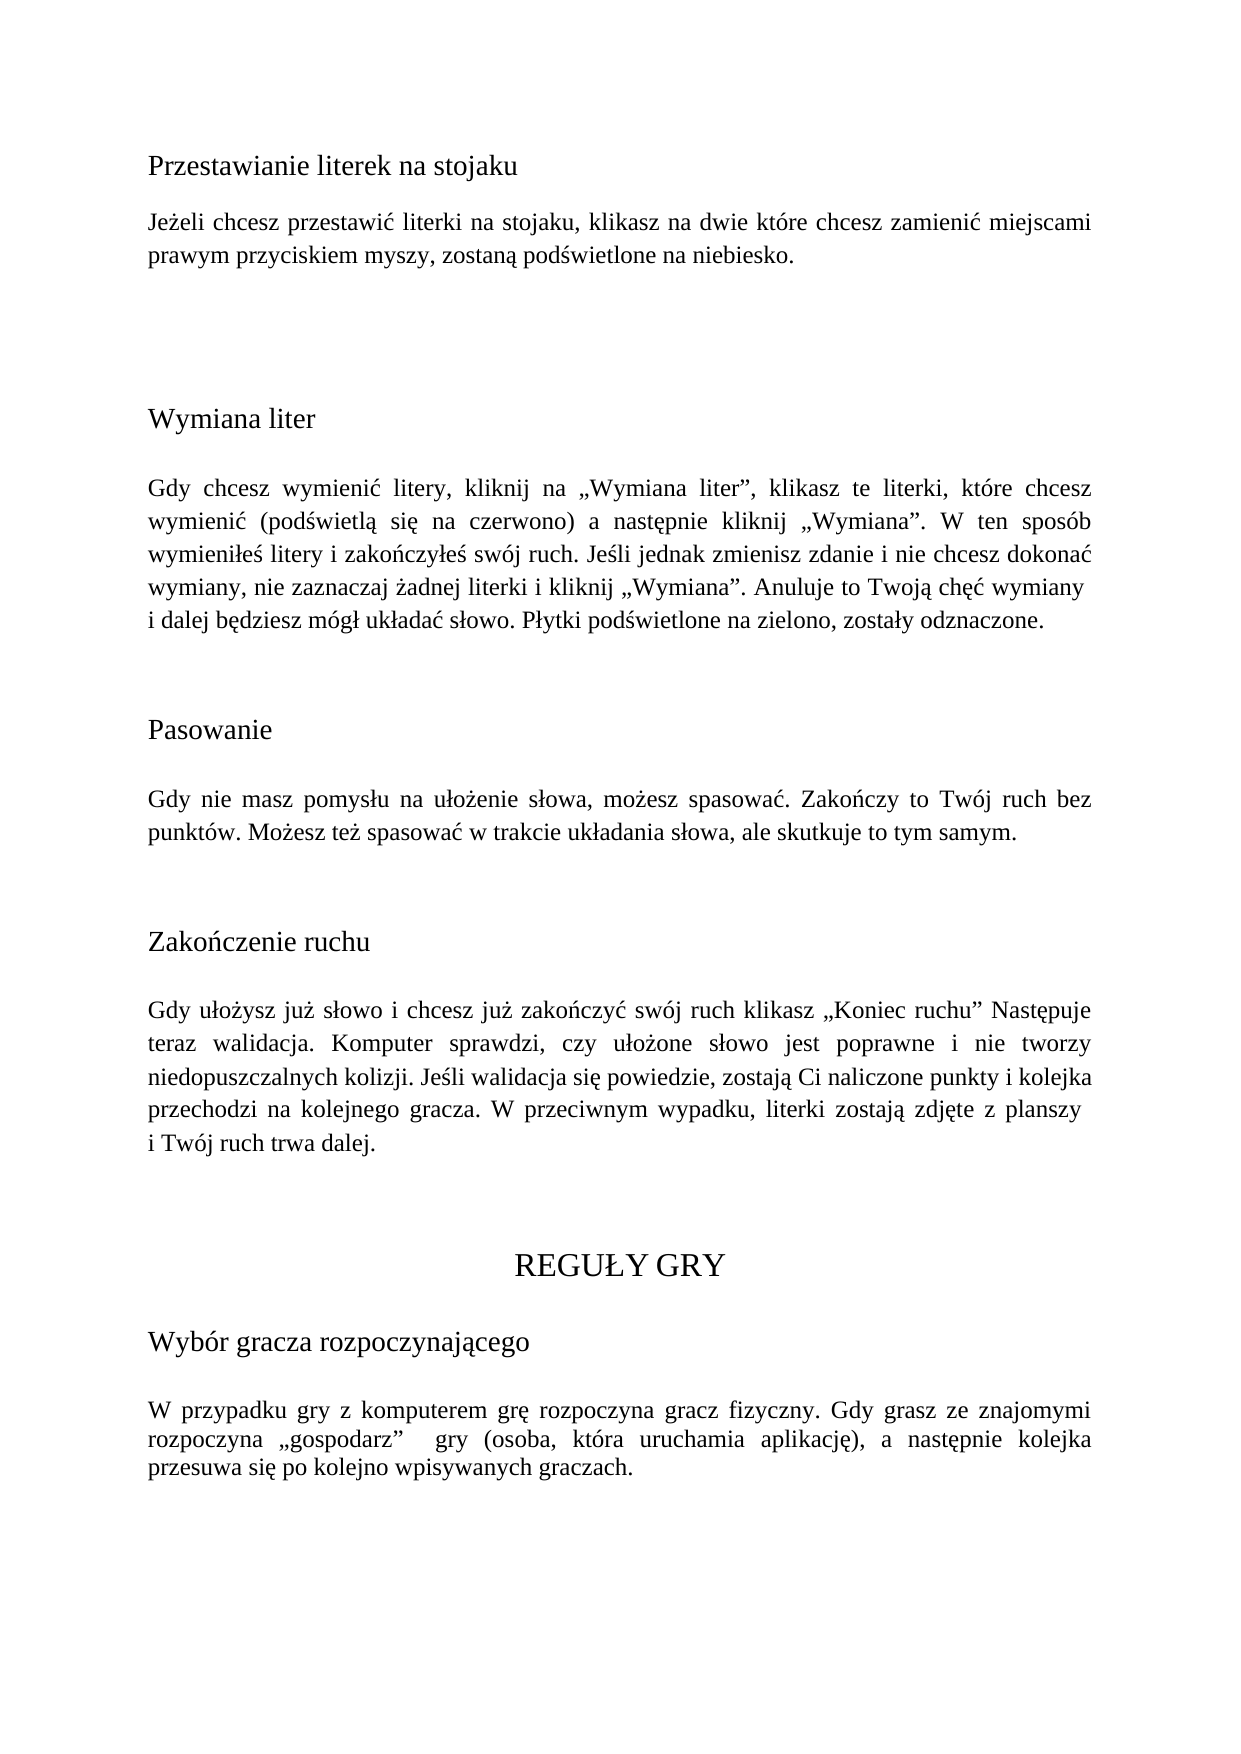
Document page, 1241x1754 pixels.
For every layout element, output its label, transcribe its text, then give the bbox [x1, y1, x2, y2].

text Gdy chcesz wymienić litery, kliknij na „Wymiana liter”, klikasz te literki, które chcesz wymienić (podświetlą się na czerwono) a następnie kliknij „Wymiana”. W ten sposób wymieniłeś litery i zakończyłeś swój ruch. Jeśli jednak zmienisz zdanie i nie chcesz dokonać wymiany, nie zaznaczaj żadnej literki i kliknij „Wymiana”. Anuluje to Twoją chęć wymiany i dalej będziesz mógł układać słowo. Płytki podświetlone na zielono, zostały odznaczone. [148, 473, 1093, 633]
text Gdy nie masz pomysłu na ułożenie słowa, możesz spasować. Zakończy to Twój ruch bez punktów. Możesz też spasować w trakcie układania słowa, ale skutkuje to tym samym. [148, 784, 1093, 845]
text Zakończenie ruchu [148, 924, 1093, 958]
text Wymiana liter [148, 402, 1093, 435]
text REGUŁY GRY [148, 1245, 1093, 1284]
text Przestawianie literek na stojaku [148, 148, 1093, 181]
text Jeżeli chcesz przestawić literki na stojaku, klikasz na dwie które chcesz zamienić miejscami prawym przyciskiem myszy, zostaną podświetlone na niebiesko. [148, 207, 1093, 269]
text W przypadku gry z komputerem grę rozpoczyna gracz fizyczny. Gdy grasz ze znajomymi rozpoczyna „gospodarz” gry (osoba, która uruchamia aplikację), a następnie kolejka przesuwa się po kolejno wpisywanych graczach. [148, 1395, 1093, 1481]
text Pasowanie [148, 712, 1093, 746]
text Wybór gracza rozpoczynającego [148, 1324, 1093, 1357]
text Gdy ułożysz już słowo i chcesz już zakończyć swój ruch klikasz „Koniec ruchu” Następuje teraz walidacja. Komputer sprawdzi, czy ułożone słowo jest poprawne i nie tworzy niedopuszczalnych kolizji. Jeśli walidacja się powiedzie, zostają Ci naliczone punkty i kolejka przechodzi na kolejnego gracza. W przeciwnym wypadku, literki zostają zdjęte z planszy i Twój ruch trwa dalej. [148, 996, 1093, 1156]
